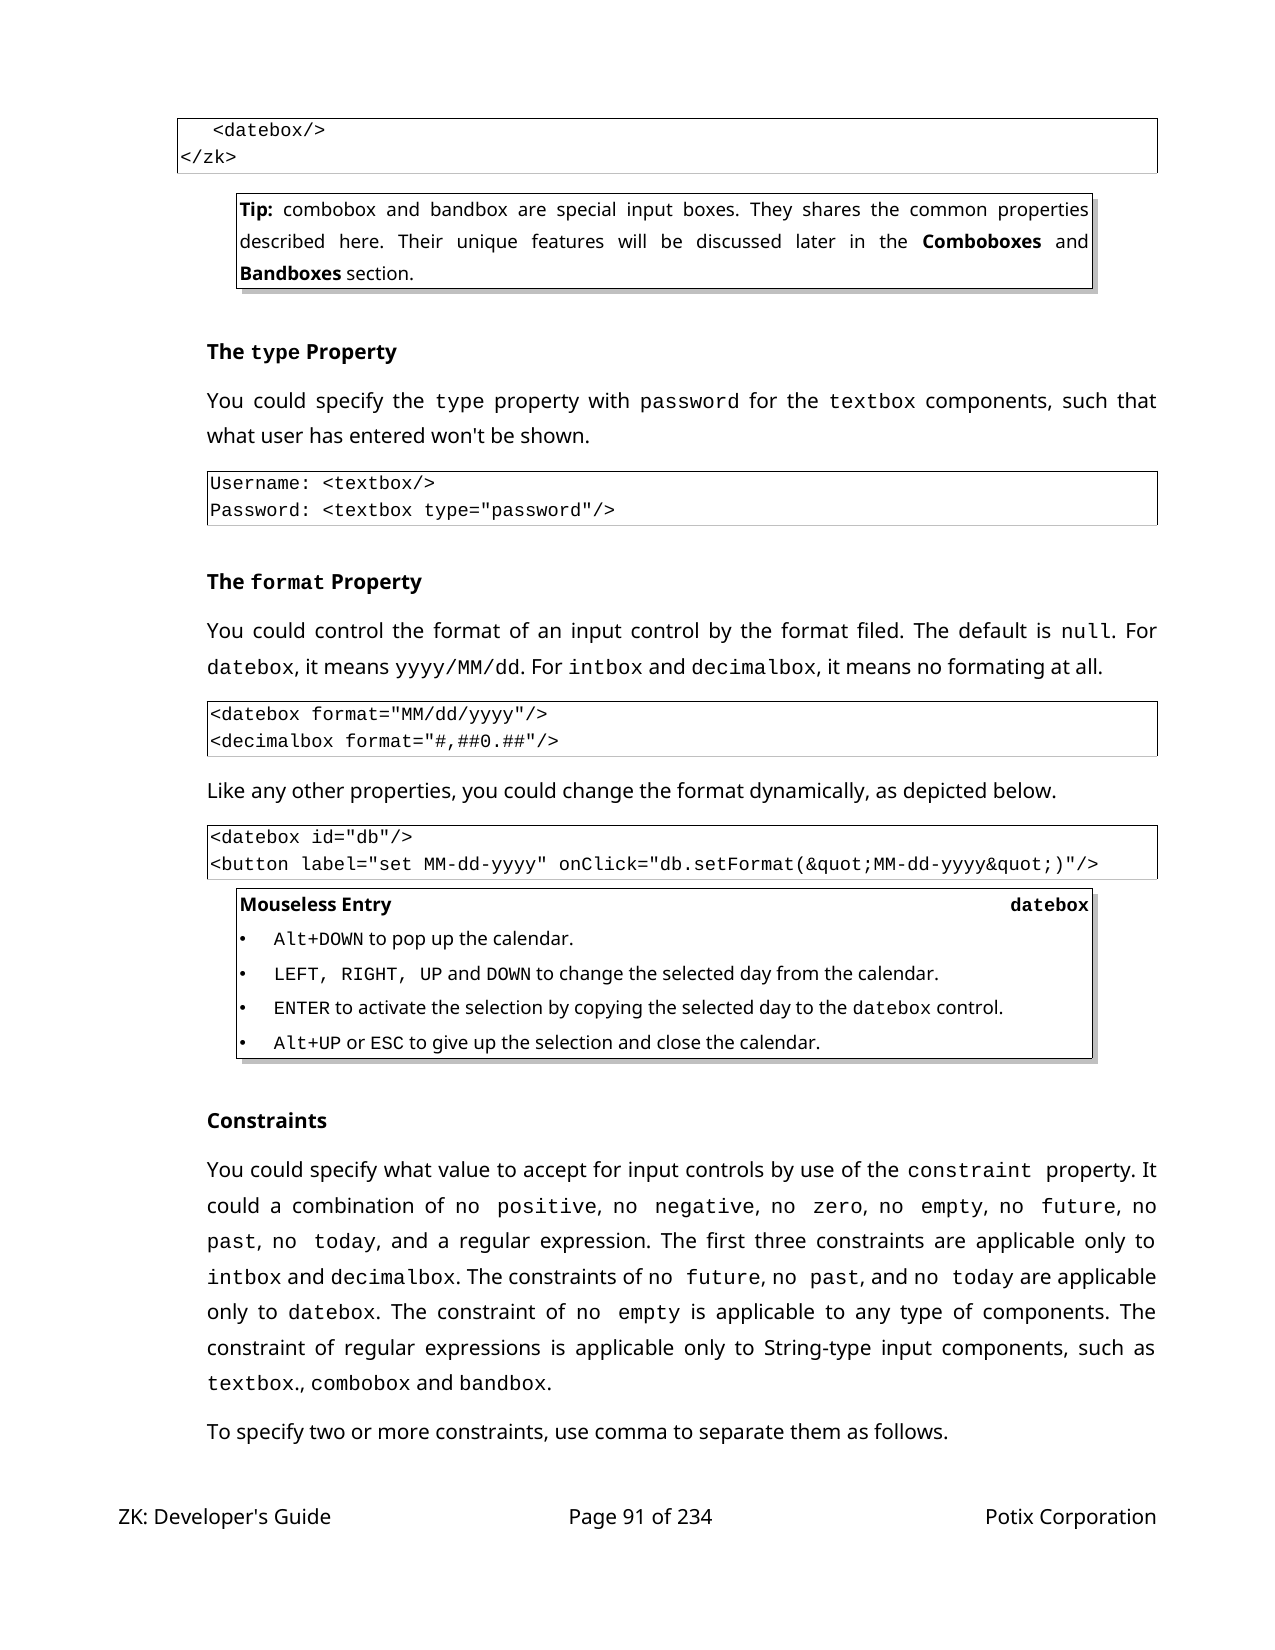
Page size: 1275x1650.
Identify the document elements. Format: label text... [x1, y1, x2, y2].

text You could control the format of an input control by the format filed. The default is null. For datebox, it means yyyy/MM/dd. For intbox and decimalbox, it means no formating at all. [207, 617, 1157, 681]
subtitle The type Property [207, 337, 1157, 366]
text Username: <textbox/> [208, 472, 1157, 495]
text <decimalbox format="#,##0.##"/> [208, 728, 1157, 756]
list LEFT, RIGHT, UP and DOWN to change the selected day from the calendar. [237, 957, 1092, 986]
text Mouseless Entry datebox [237, 889, 1092, 917]
text </zk> [178, 145, 1157, 173]
text Password: <textbox type="password"/> [208, 498, 1157, 525]
text <datebox/> [178, 119, 1157, 142]
text Like any other properties, you could change the format dynamically, as depicted below. [207, 776, 1157, 805]
text You could specify what value to accept for input controls by use of the constraint property. It could a combination of no positive, no negative, no zero, no empty, no future, no past, no today, and a regular expression. The first three constraints are applicable only to intbox and decimalbox. The constraints of no future, no past, and no today are applicable only to datebox. The constraint of no empty is applicable to any type of components. The constraint of regular expressions is applicable only to String-type input components, such as textbox., combobox and bandbox. [207, 1155, 1157, 1397]
text You could specify the type property with password for the textbox components, such that what user has entered won't be shown. [207, 386, 1157, 450]
subtitle The format Property [207, 567, 1157, 596]
text <datebox id="db"/> <button label="set MM-dd-yyyy" onClick="db.setFormat(&quot;MM-dd-yyyy&quot;)"/> [208, 826, 1157, 879]
text Tip: combobox and bandbox are special input boxes. They shares the common properties described here. Their unique features will be discussed later in the Comboboxes and Bandboxes section. [237, 194, 1092, 288]
list Alt+DOWN to pop up the calendar. [237, 923, 1092, 951]
text To specify two or more constraints, use comma to separate them as follows. [207, 1417, 1157, 1446]
list ENTER to activate the selection by copying the selected day to the datebox control. [237, 992, 1092, 1021]
text <datebox format="MM/dd/yyyy"/> [208, 702, 1157, 726]
subtitle Constraints [207, 1107, 1157, 1135]
list Alt+UP or ESC to give up the selection and close the calendar. [237, 1026, 1092, 1058]
